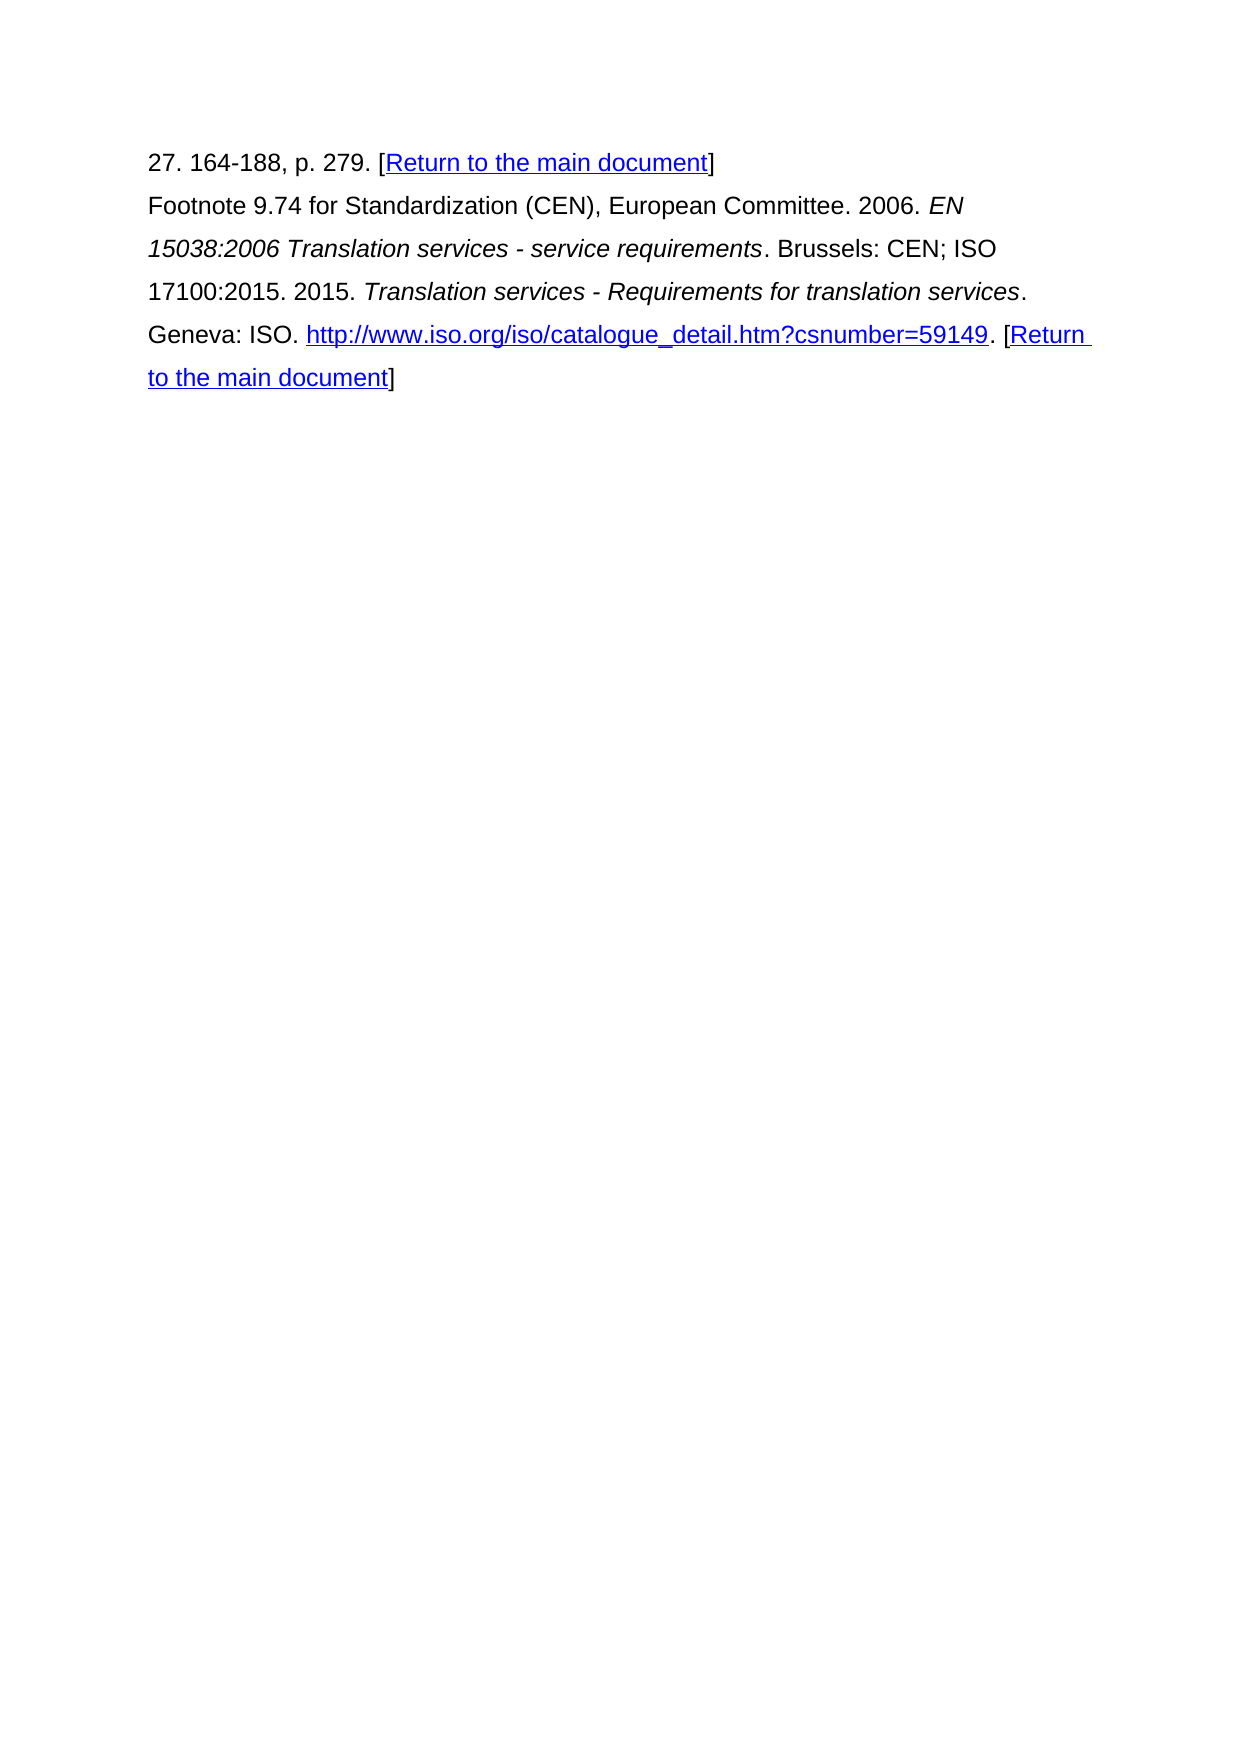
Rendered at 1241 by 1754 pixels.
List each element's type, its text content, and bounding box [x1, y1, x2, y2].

text 27. 164-188, p. 279. [Return to the main document] [148, 148, 1093, 176]
text Footnote 9.74 for Standardization (CEN), European Committee. 2006. EN 15038:2006 Translation services - service requirements. Brussels: CEN; ISO 17100:2015. 2015. Translation services - Requirements for translation services. Geneva: ISO. http://www.iso.org/iso/catalogue_detail.htm?csnumber=59149. [Return to the main document] [148, 191, 1093, 392]
